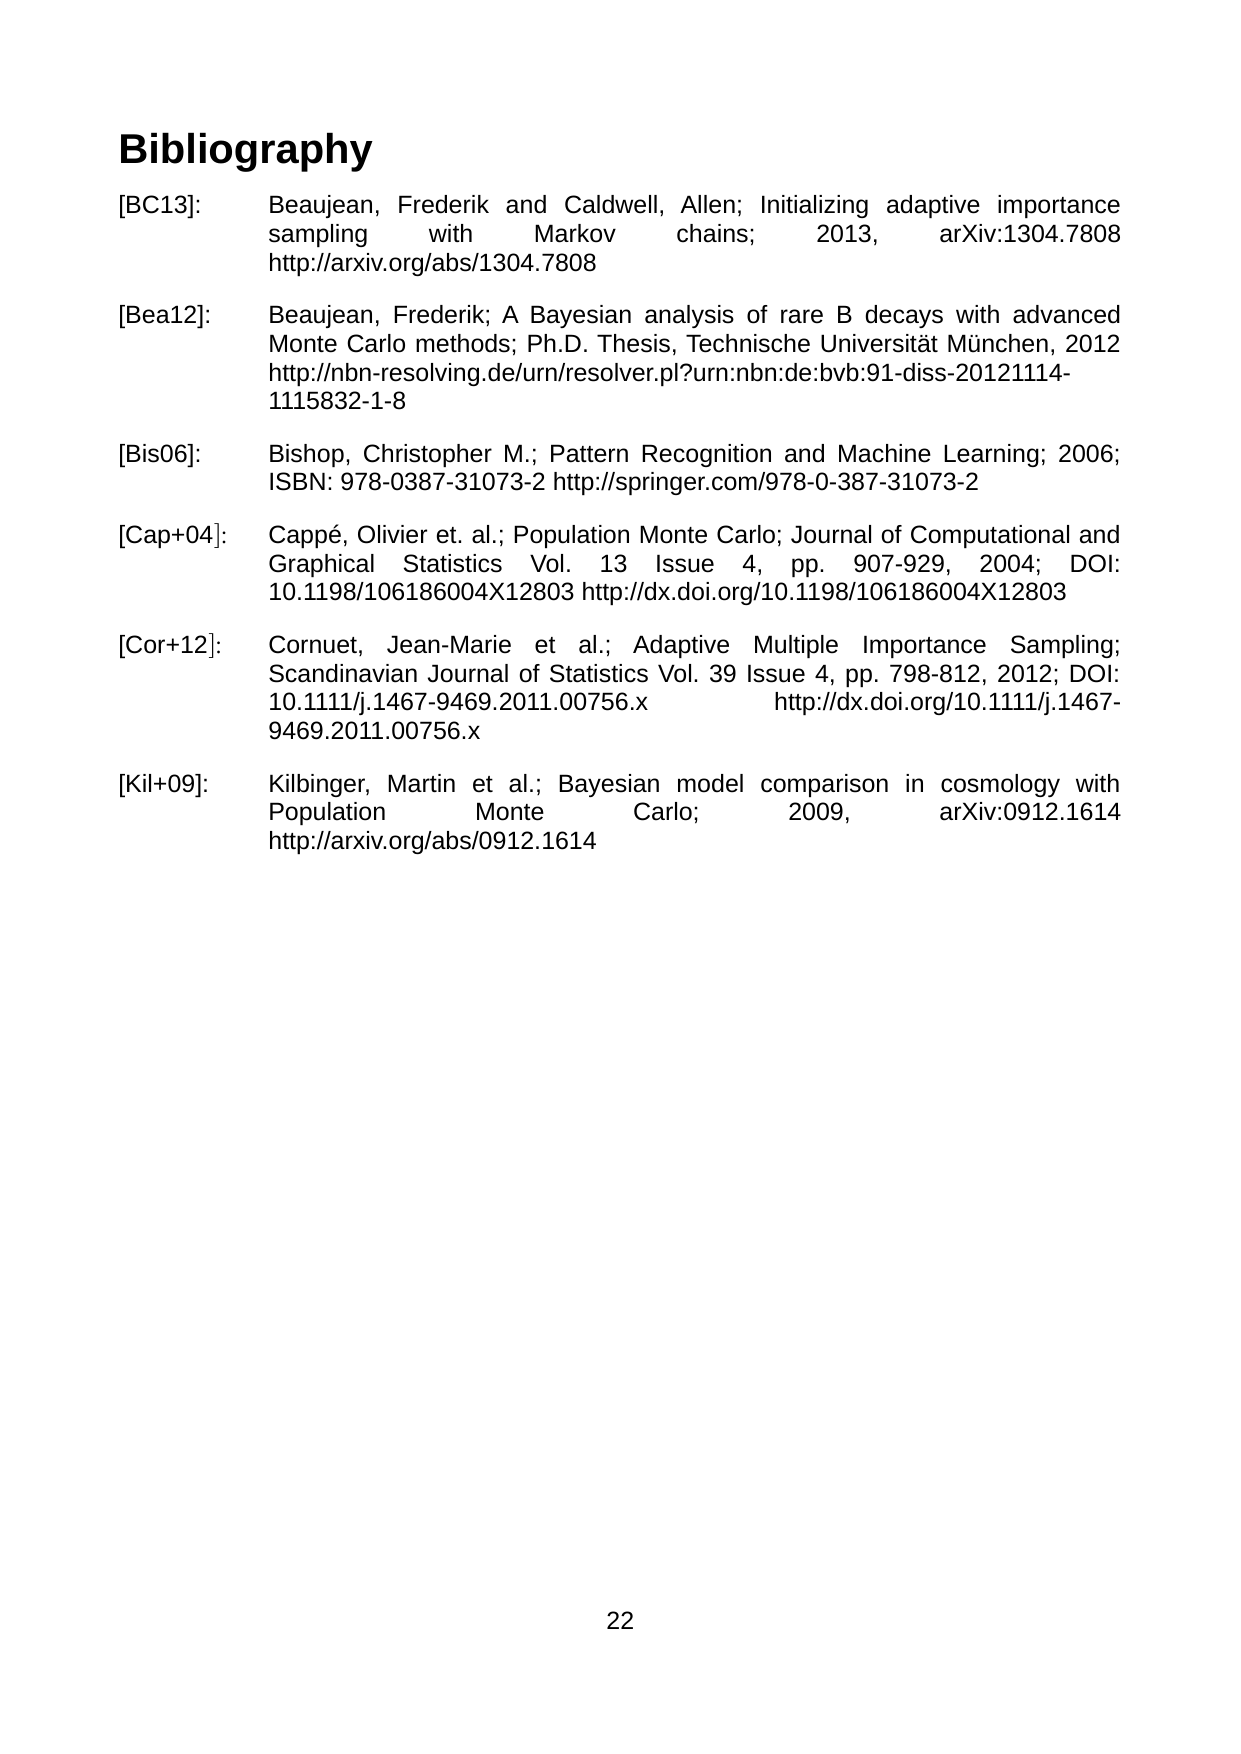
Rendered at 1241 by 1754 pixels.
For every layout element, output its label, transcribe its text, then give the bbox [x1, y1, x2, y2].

text [Cap+04]: Cappé, Olivier et. al.; Population Monte Carlo; Journal of Computational and Graphical Statistics Vol. 13 Issue 4, pp. 907-929, 2004; DOI: 10.1198/106186004X12803 http://dx.doi.org/10.1198/106186004X12803 [118, 520, 1122, 606]
text [Bea12]: Beaujean, Frederik; A Bayesian analysis of rare B decays with advanced Monte Carlo methods; Ph.D. Thesis, Technische Universität München, 2012 http://nbn-resolving.de/urn/resolver.pl?urn:nbn:de:bvb:91-diss-20121114-1115832-1-8 [118, 300, 1122, 415]
text [Kil+09]: Kilbinger, Martin et al.; Bayesian model comparison in cosmology with Population Monte Carlo; 2009, arXiv:0912.1614 http://arxiv.org/abs/0912.1614 [118, 768, 1122, 855]
text [BC13]: Beaujean, Frederik and Caldwell, Allen; Initializing adaptive importance sampling with Markov chains; 2013, arXiv:1304.7808 http://arxiv.org/abs/1304.7808 [118, 190, 1122, 276]
text [Cor+12]: Cornuet, Jean-Marie et al.; Adaptive Multiple Importance Sampling; Scandinavian Journal of Statistics Vol. 39 Issue 4, pp. 798-812, 2012; DOI: 10.1111/j.1467-9469.2011.00756.x http://dx.doi.org/10.1111/j.1467-9469.2011.00756.x [118, 630, 1122, 745]
text Bibliography [118, 124, 1122, 172]
text [Bis06]: Bishop, Christopher M.; Pattern Recognition and Machine Learning; 2006; ISBN: 978-0387-31073-2 http://springer.com/978-0-387-31073-2 [118, 439, 1122, 496]
